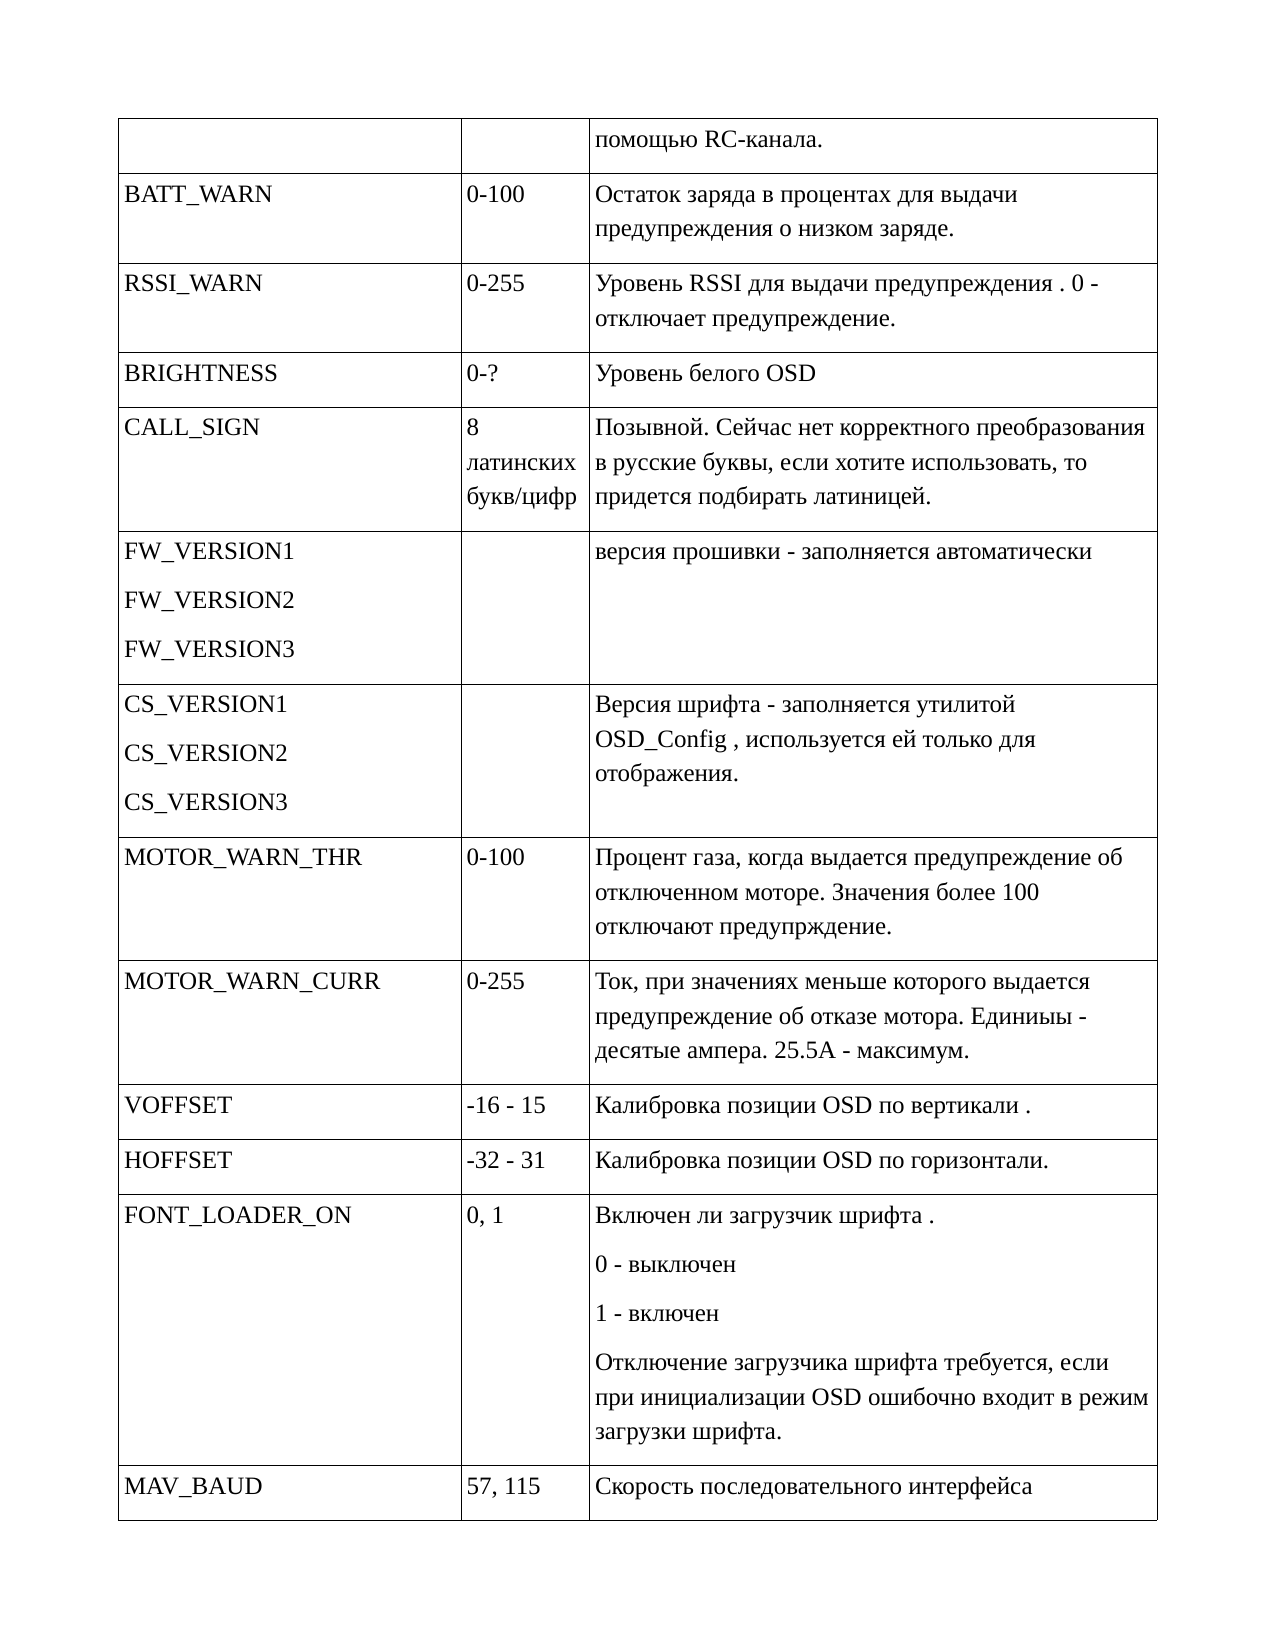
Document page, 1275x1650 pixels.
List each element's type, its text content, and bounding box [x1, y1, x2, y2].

table_cell MOTOR_WARN_CURR [119, 961, 461, 1084]
table_cell Остаток заряда в процентах для выдачи предупреждения о низком заряде. [590, 174, 1157, 262]
table_cell Позывной. Сейчас нет корректного преобразования в русские буквы, если хотите использовать, то придется подбирать латиницей. [590, 408, 1157, 531]
table_cell помощью RC-канала. [590, 119, 1157, 173]
table_cell Процент газа, когда выдается предупреждение об отключенном моторе. Значения более 100 отключают предупрждение. [590, 838, 1157, 960]
table_cell Ток, при значениях меньше которого выдается предупреждение об отказе мотора. Единиыы - десятые ампера. 25.5А - максимум. [590, 961, 1157, 1084]
table_cell RSSI_WARN [119, 264, 461, 352]
table_cell 57, 115 [462, 1466, 589, 1520]
table_cell 0, 1 [462, 1195, 589, 1465]
table_cell 0-100 [462, 174, 589, 262]
table_cell Уровень белого OSD [590, 353, 1157, 407]
table_cell Уровень RSSI для выдачи предупреждения . 0 - отключает предупреждение. [590, 264, 1157, 352]
table_cell [119, 119, 461, 173]
table_cell CS_VERSION1 CS_VERSION2 CS_VERSION3 [119, 685, 461, 837]
table_cell Версия шрифта - заполняется утилитой OSD_Config , используется ей только для отображения. [590, 685, 1157, 837]
table_cell 0-255 [462, 264, 589, 352]
table_cell MAV_BAUD [119, 1466, 461, 1520]
table_cell версия прошивки - заполняется автоматически [590, 532, 1157, 683]
table_cell FW_VERSION1 FW_VERSION2 FW_VERSION3 [119, 532, 461, 683]
table_cell Калибровка позиции OSD по вертикали . [590, 1085, 1157, 1139]
table_cell HOFFSET [119, 1140, 461, 1194]
table_cell 0-255 [462, 961, 589, 1084]
table_cell BRIGHTNESS [119, 353, 461, 407]
table_cell CALL_SIGN [119, 408, 461, 531]
table_cell VOFFSET [119, 1085, 461, 1139]
table_cell [462, 685, 589, 837]
table_cell 0-100 [462, 838, 589, 960]
table_cell BATT_WARN [119, 174, 461, 262]
table_cell -32 - 31 [462, 1140, 589, 1194]
table_cell 0-? [462, 353, 589, 407]
table_cell [462, 532, 589, 683]
table_cell 8 латинских букв/цифр [462, 408, 589, 531]
table_cell MOTOR_WARN_THR [119, 838, 461, 960]
table_cell Скорость последовательного интерфейса [590, 1466, 1157, 1520]
table_cell FONT_LOADER_ON [119, 1195, 461, 1465]
table_cell -16 - 15 [462, 1085, 589, 1139]
table_cell Включен ли загрузчик шрифта . 0 - выключен 1 - включен Отключение загрузчика шрифта требуется, если при инициализации OSD ошибочно входит в режим загрузки шрифта. [590, 1195, 1157, 1465]
table_cell Калибровка позиции OSD по горизонтали. [590, 1140, 1157, 1194]
table_cell [462, 119, 589, 173]
